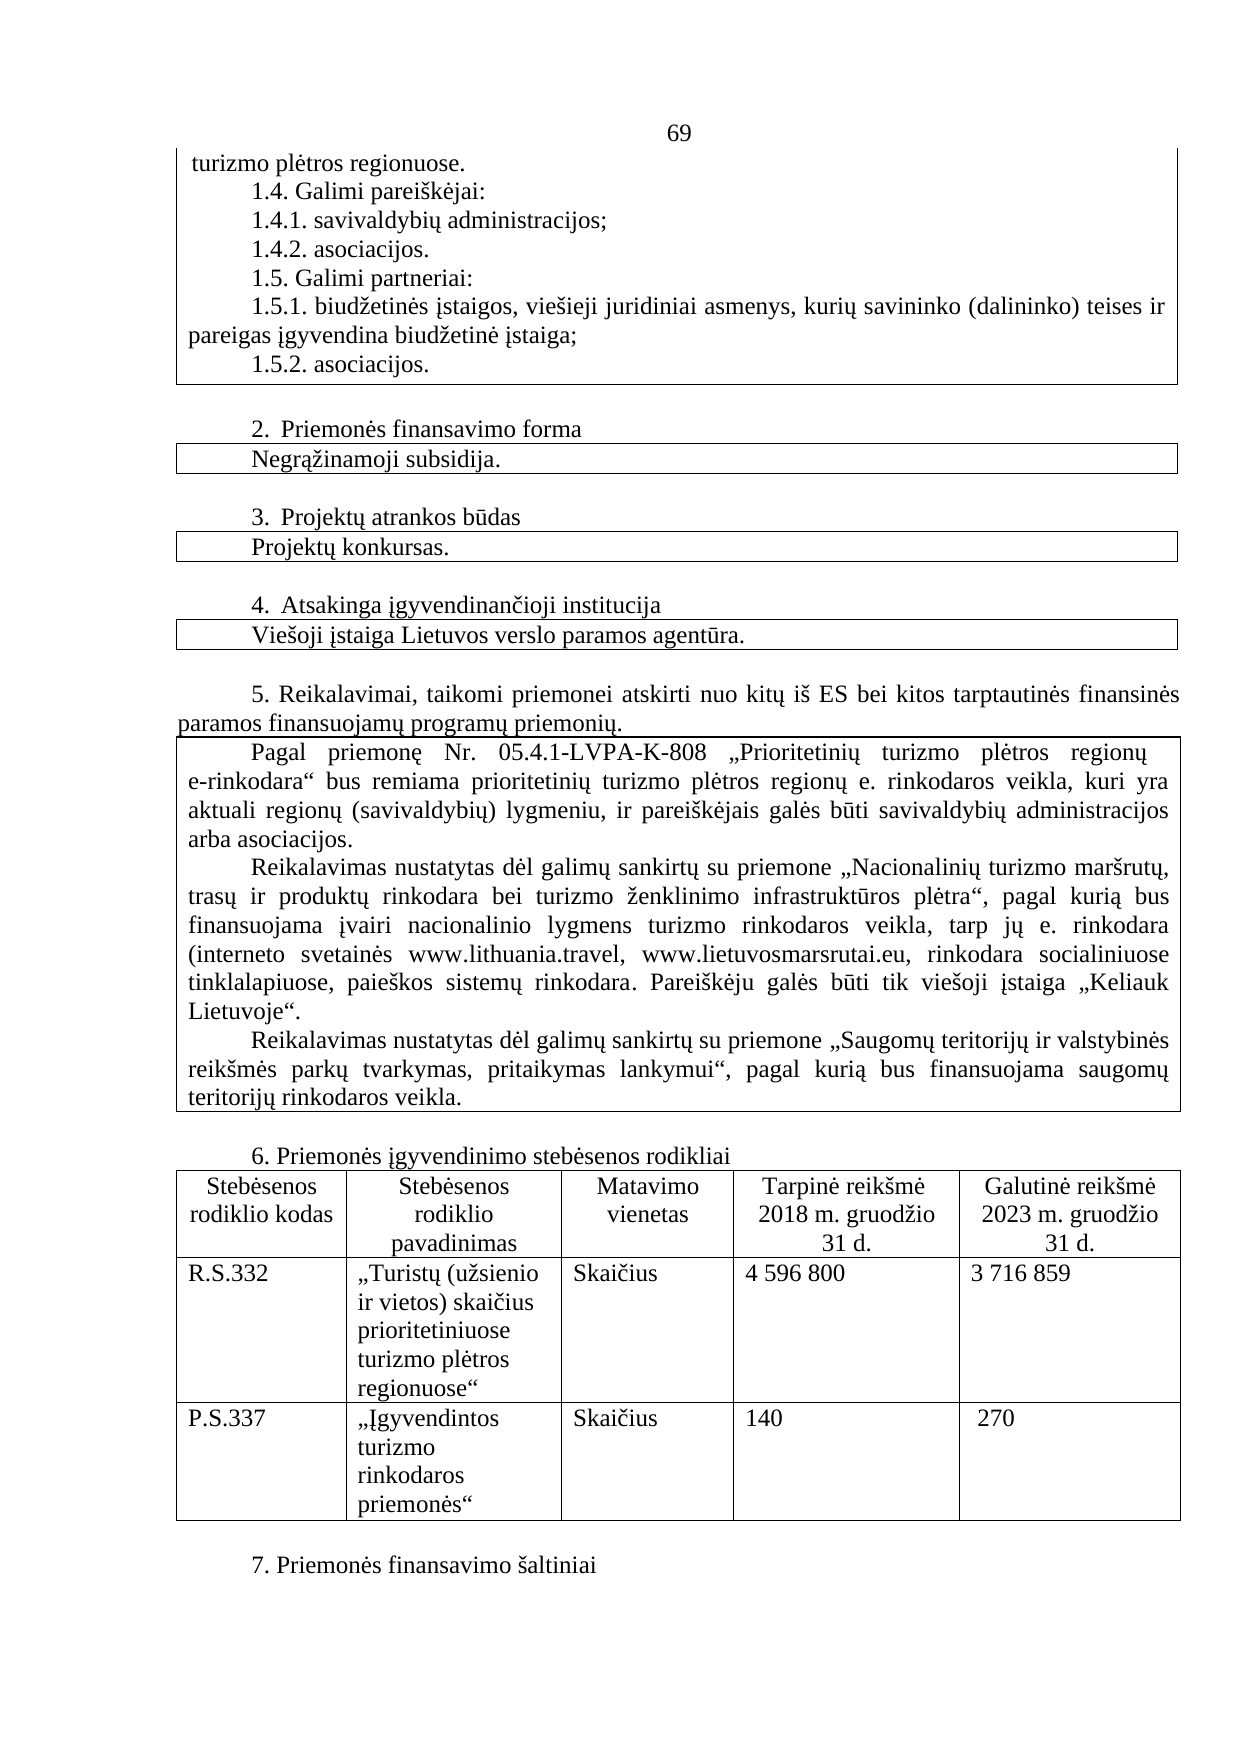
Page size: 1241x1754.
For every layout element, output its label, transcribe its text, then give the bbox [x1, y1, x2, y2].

text 2. Priemonės finansavimo forma [215, 414, 1181, 443]
table_cell 140 [734, 1403, 959, 1520]
text 7. Priemonės finansavimo šaltiniai [251, 1550, 1181, 1579]
text 3. Projektų atrankos būdas [215, 502, 1181, 531]
text 4. Atsakinga įgyvendinančioji institucija [215, 591, 1181, 619]
text 5. Reikalavimai, taikomi priemonei atskirti nuo kitų iš ES bei kitos tarptautinės finansinės paramos finansuojamų programų priemonių. [177, 679, 1181, 736]
table_header Stebėsenos rodiklio kodas [177, 1171, 346, 1257]
text 6. Priemonės įgyvendinimo stebėsenos rodikliai [177, 1141, 1181, 1170]
table_cell turizmo plėtros regionuose. [177, 148, 1177, 176]
table_cell R.S.332 [177, 1258, 346, 1402]
table_header Matavimo vienetas [562, 1171, 733, 1257]
table_header Tarpinė reikšmė 2018 m. gruodžio 31 d. [734, 1171, 959, 1257]
table_cell 270 [960, 1403, 1180, 1520]
table_cell 3 716 859 [960, 1258, 1180, 1402]
table_header Projektų konkursas. [177, 532, 1177, 561]
table_cell 4 596 800 [734, 1258, 959, 1402]
table_cell Skaičius [562, 1258, 733, 1402]
table_header Galutinė reikšmė 2023 m. gruodžio 31 d. [960, 1171, 1180, 1257]
table_cell „Įgyvendintos turizmo rinkodaros priemonės“ [347, 1403, 561, 1520]
table_cell P.S.337 [177, 1403, 346, 1520]
table_header Stebėsenos rodiklio pavadinimas [347, 1171, 561, 1257]
table_cell Skaičius [562, 1403, 733, 1520]
table_cell 1.4. Galimi pareiškėjai: 1.4.1. savivaldybių administracijos; 1.4.2. asociacijos. 1.5. Galimi partneriai: 1.5.1. biudžetinės įstaigos, viešieji juridiniai asmenys, kurių savininko (dalininko) teises ir pareigas įgyvendina biudžetinė įstaiga; 1.5.2. asociacijos. [177, 176, 1177, 384]
table_header Pagal priemonę Nr. 05.4.1-LVPA-K-808 „Prioritetinių turizmo plėtros regionų e-rinkodara“ bus remiama prioritetinių turizmo plėtros regionų e. rinkodaros veikla, kuri yra aktuali regionų (savivaldybių) lygmeniu, ir pareiškėjais galės būti savivaldybių administracijos arba asociacijos. Reikalavimas nustatytas dėl galimų sankirtų su priemone „Nacionalinių turizmo maršrutų, trasų ir produktų rinkodara bei turizmo ženklinimo infrastruktūros plėtra“, pagal kurią bus finansuojama įvairi nacionalinio lygmens turizmo rinkodaros veikla, tarp jų e. rinkodara (interneto svetainės www.lithuania.travel, www.lietuvosmarsrutai.eu, rinkodara socialiniuose tinklalapiuose, paieškos sistemų rinkodara. Pareiškėju galės būti tik viešoji įstaiga „Keliauk Lietuvoje“. Reikalavimas nustatytas dėl galimų sankirtų su priemone „Saugomų teritorijų ir valstybinės reikšmės parkų tvarkymas, pritaikymas lankymui“, pagal kurią bus finansuojama saugomų teritorijų rinkodaros veikla. [177, 738, 1180, 1111]
table_header Negrąžinamoji subsidija. [177, 444, 1177, 472]
table_cell „Turistų (užsienio ir vietos) skaičius prioritetiniuose turizmo plėtros regionuose“ [347, 1258, 561, 1402]
table_header Viešoji įstaiga Lietuvos verslo paramos agentūra. [177, 620, 1177, 649]
